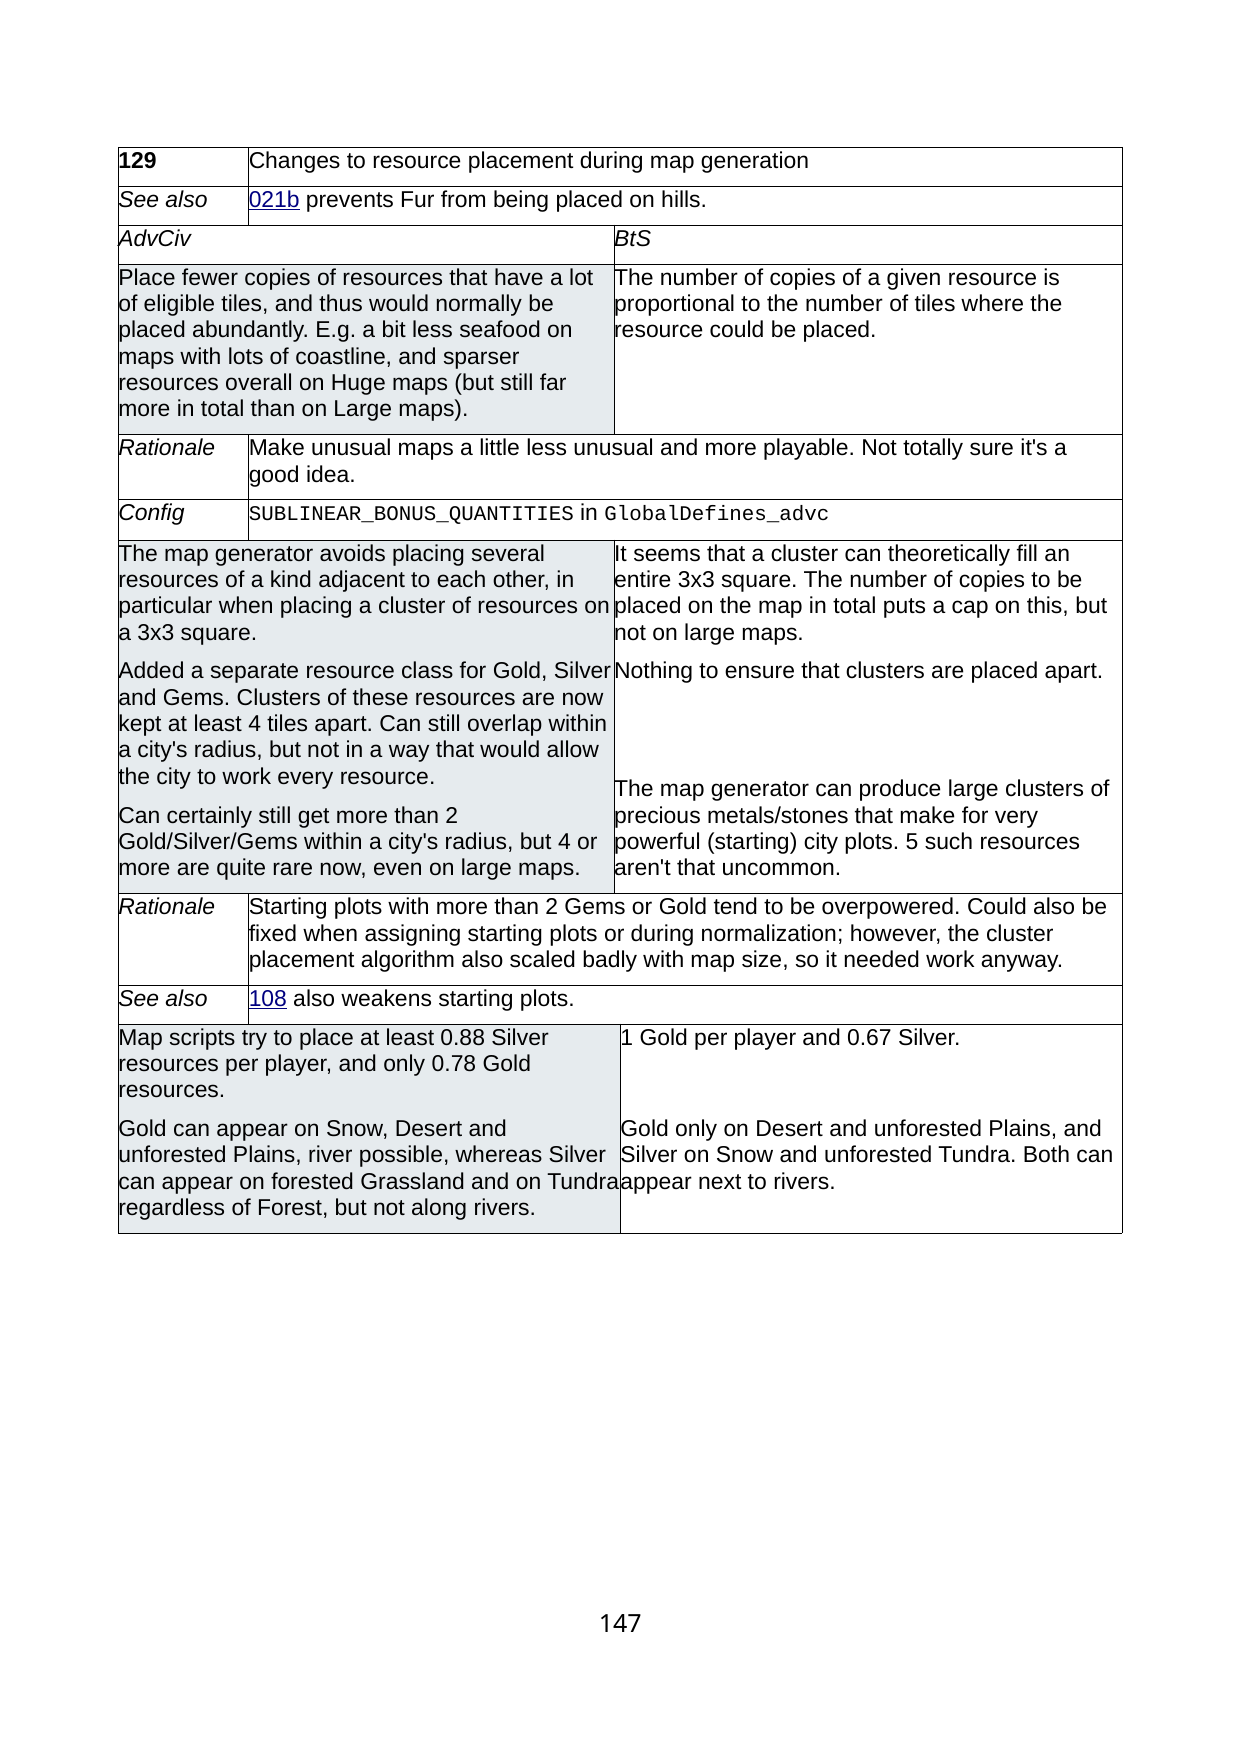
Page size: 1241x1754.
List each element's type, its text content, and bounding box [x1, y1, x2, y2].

table_header Changes to resource placement during map generation [249, 148, 1122, 186]
table_header 129 [119, 148, 248, 186]
table_cell Make unusual maps a little less unusual and more playable. Not totally sure it's a good idea. [249, 435, 1122, 499]
table_cell See also [119, 187, 248, 224]
table_cell Place fewer copies of resources that have a lot of eligible tiles, and thus would normally be placed abundantly. E.g. a bit less seafood on maps with lots of coastline, and sparser resources overall on Huge maps (but still far more in total than on Large maps). [119, 265, 614, 434]
table_cell Rationale [119, 894, 248, 984]
table_cell Map scripts try to place at least 0.88 Silver resources per player, and only 0.78 Gold resources. Gold can appear on Snow, Desert and unforested Plains, river possible, whereas Silver can appear on forested Grassland and on Tundra regardless of Forest, but not along rivers. [119, 1025, 620, 1233]
table_cell BtS [615, 226, 1122, 263]
table_cell Rationale [119, 435, 248, 499]
table_cell The map generator avoids placing several resources of a kind adjacent to each other, in particular when placing a cluster of resources on a 3x3 square. Added a separate resource class for Gold, Silver and Gems. Clusters of these resources are now kept at least 4 tiles apart. Can still overlap within a city's radius, but not in a way that would allow the city to work every resource. Can certainly still get more than 2 Gold/Silver/Gems within a city's radius, but 4 or more are quite rare now, even on large maps. [119, 541, 614, 893]
table_cell See also [119, 986, 248, 1023]
table_cell AdvCiv [119, 226, 614, 263]
table_cell 021b prevents Fur from being placed on hills. [249, 187, 1122, 224]
table_cell It seems that a cluster can theoretically fill an entire 3x3 square. The number of copies to be placed on the map in total puts a cap on this, but not on large maps. Nothing to ensure that clusters are placed apart. The map generator can produce large clusters of precious metals/stones that make for very powerful (starting) city plots. 5 such resources aren't that uncommon. [615, 541, 1122, 893]
table_cell 1 Gold per player and 0.67 Silver. Gold only on Desert and unforested Plains, and Silver on Snow and unforested Tundra. Both can appear next to rivers. [621, 1025, 1122, 1233]
table_cell SUBLINEAR_BONUS_QUANTITIES in GlobalDefines_advc [249, 500, 1122, 539]
table_cell 108 also weakens starting plots. [249, 986, 1122, 1023]
table_cell Config [119, 500, 248, 539]
table_cell The number of copies of a given resource is proportional to the number of tiles where the resource could be placed. [615, 265, 1122, 434]
table_cell Starting plots with more than 2 Gems or Gold tend to be overpowered. Could also be fixed when assigning starting plots or during normalization; however, the cluster placement algorithm also scaled badly with map size, so it needed work anyway. [249, 894, 1122, 984]
